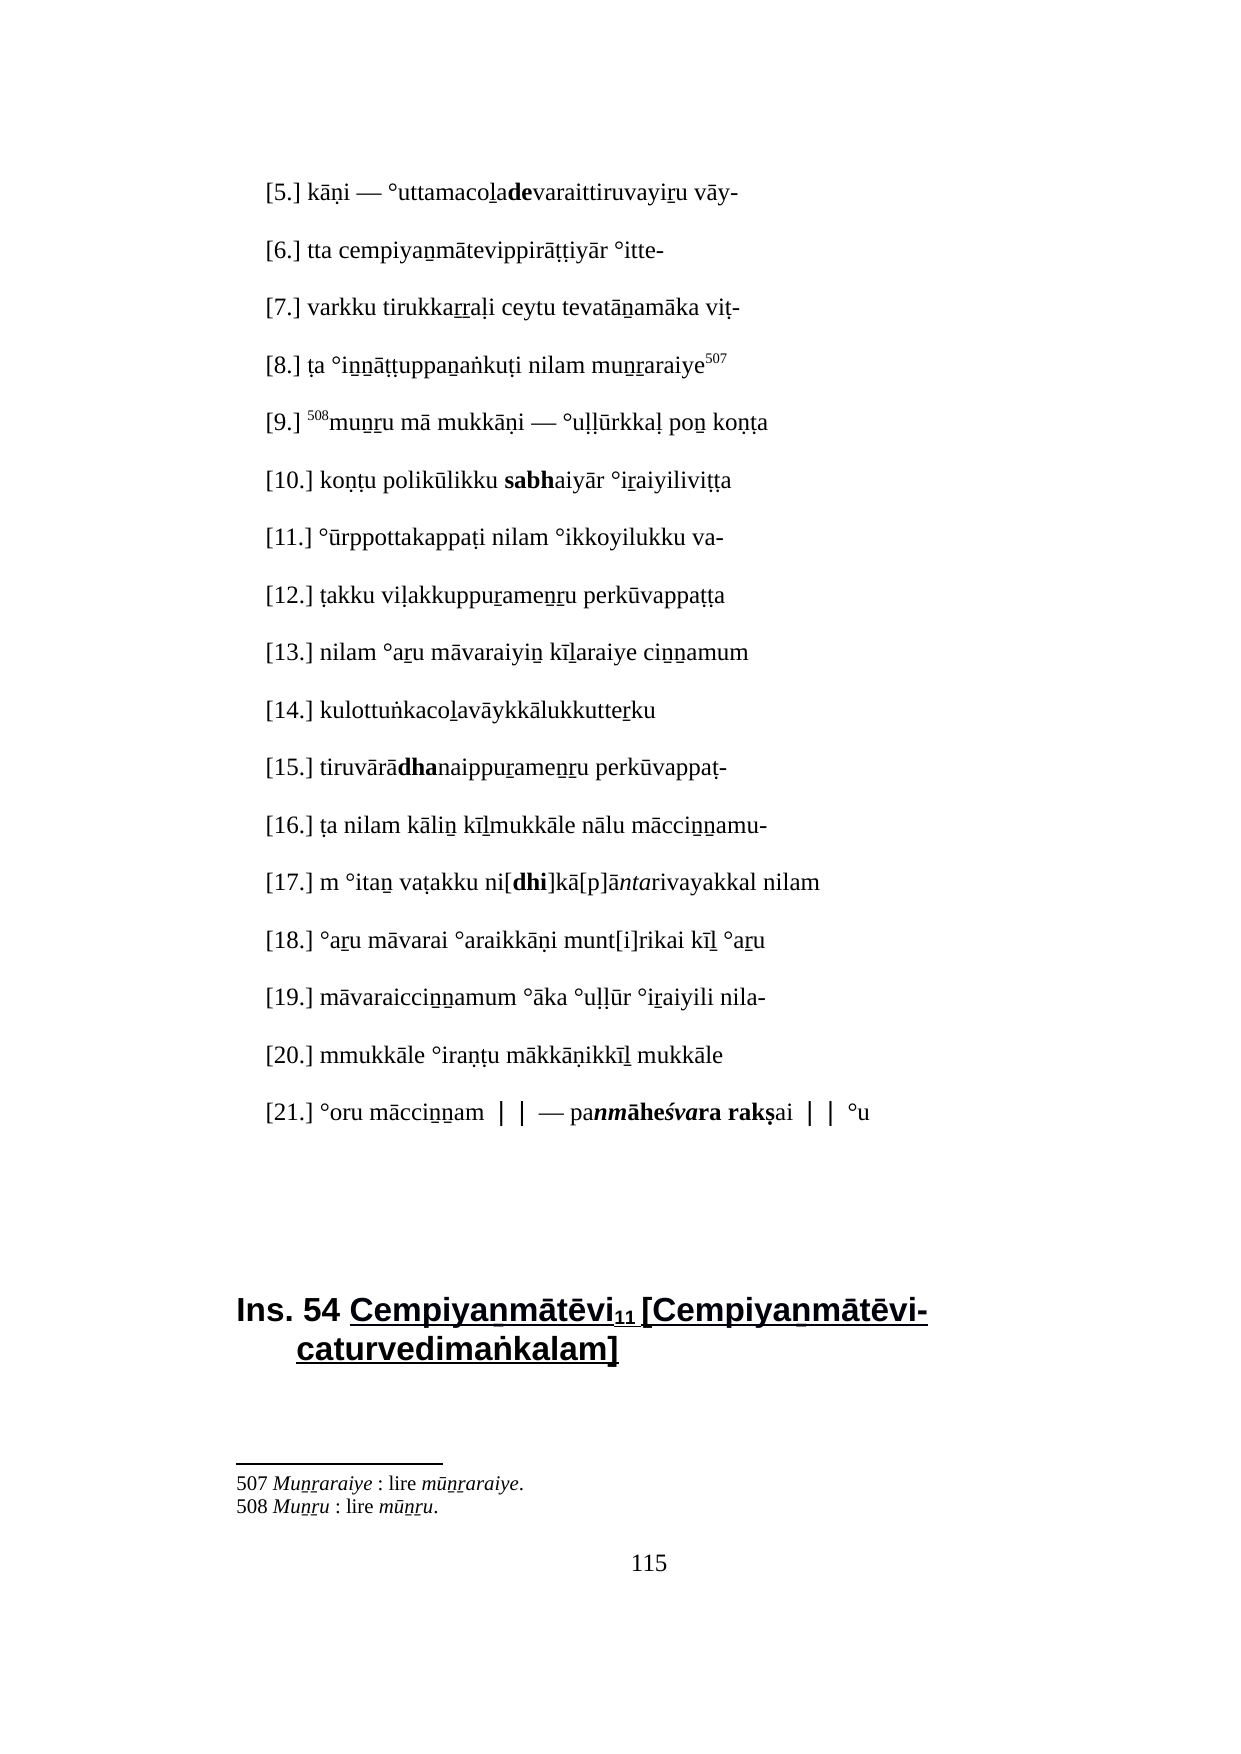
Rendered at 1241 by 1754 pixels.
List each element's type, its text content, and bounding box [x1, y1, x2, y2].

text Muṉṟaraiye : lire mūṉṟaraiye. [236, 1470, 1061, 1494]
text [16.] ṭa nilam kāliṉ kīḻmukkāle nālu mācciṉṉamu- [265, 810, 1002, 838]
text Muṉṟu : lire mūṉṟu. [236, 1494, 1061, 1518]
text [5.] kāṇi — °uttamacoḻadevaraittiruvayiṟu vāy- [265, 177, 1002, 206]
text [17.] m °itaṉ vaṭakku ni[dhi]kā[p]āntarivayakkal nilam [265, 867, 1002, 896]
text [18.] °aṟu māvarai °araikkāṇi munt[i]rikai kīḻ °aṟu [265, 925, 1002, 953]
text [19.] māvaraicciṉṉamum °āka °uḷḷūr °iṟaiyili nila- [265, 982, 1002, 1011]
text [9.] muṉṟu mā mukkāṇi — °uḷḷūrkkaḷ poṉ koṇṭa [265, 407, 1002, 436]
text [15.] tiruvārādhanaippuṟameṉṟu perkūvappaṭ- [265, 752, 1002, 781]
text [14.] kulottuṅkacoḻavāykkālukkutteṟku [265, 695, 1002, 723]
text [6.] tta cempiyaṉmātevippirāṭṭiyār °itte- [265, 235, 1002, 263]
text [20.] mmukkāle °iraṇṭu mākkāṇikkīḻ mukkāle [265, 1040, 1002, 1068]
text [12.] ṭakku viḷakkuppuṟameṉṟu perkūvappaṭṭa [265, 580, 1002, 608]
text [11.] °ūrppottakappaṭi nilam °ikkoyilukku va- [265, 522, 1002, 551]
subtitle Ins. 54 Cempiyaṉmātēvi11 [Cempiyaṉmātēvi-caturvedimaṅkalam] [236, 1291, 1061, 1367]
text [13.] nilam °aṟu māvaraiyiṉ kīḻaraiye ciṉṉamum [265, 637, 1002, 666]
text [21.] °oru mācciṉṉam ❘❘ — panmāheśvara rakṣai ❘❘ °u [265, 1097, 1002, 1126]
text [10.] koṇṭu polikūlikku sabhaiyār °iṟaiyiliviṭṭa [265, 465, 1002, 493]
text [8.] ṭa °iṉṉāṭṭuppaṉaṅkuṭi nilam muṉṟaraiye [265, 350, 1002, 378]
text [7.] varkku tirukkaṟṟaḷi ceytu tevatāṉamāka viṭ- [265, 292, 1002, 321]
